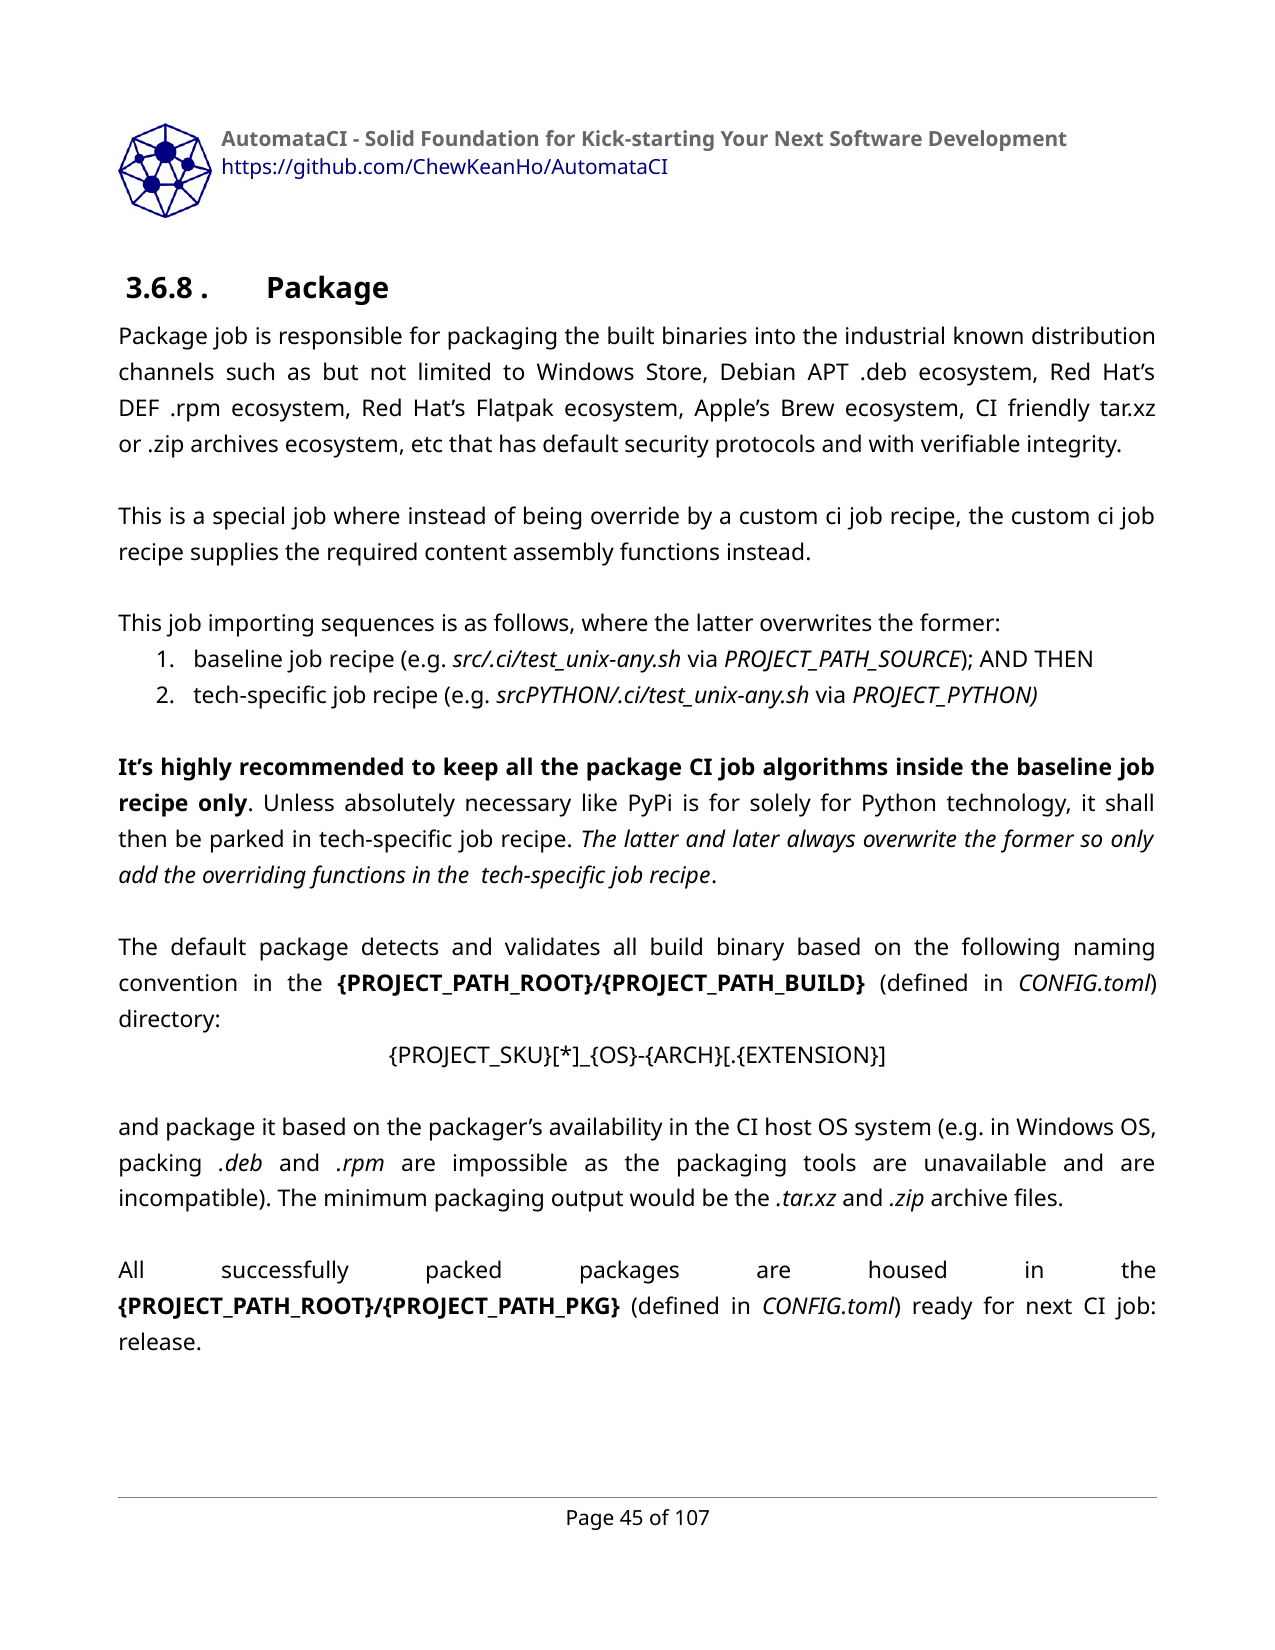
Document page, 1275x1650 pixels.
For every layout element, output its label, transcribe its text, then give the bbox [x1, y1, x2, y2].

text This job importing sequences is as follows, where the latter overwrites the former: [118, 607, 1157, 639]
text The default package detects and validates all build binary based on the following naming convention in the {PROJECT_PATH_ROOT}/{PROJECT_PATH_BUILD} (defined in CONFIG.toml) directory: [118, 931, 1157, 1034]
subtitle Package [118, 267, 1157, 307]
text It’s highly recommended to keep all the package CI job algorithms inside the baseline job recipe only. Unless absolutely necessary like PyPi is for solely for Python technology, it shall then be parked in tech-specific job recipe. The latter and later always overwrite the former so only add the overriding functions in the tech-specific job recipe. [118, 751, 1157, 890]
text {PROJECT_SKU}[*]_{OS}-{ARCH}[.{EXTENSION}] [118, 1039, 1157, 1070]
list baseline job recipe (e.g. src/.ci/test_unix-any.sh via PROJECT_PATH_SOURCE); AND THEN [156, 643, 1157, 674]
text Package job is responsible for packaging the built binaries into the industrial known distribution channels such as but not limited to Windows Store, Debian APT .deb ecosystem, Red Hat’s DEF .rpm ecosystem, Red Hat’s Flatpak ecosystem, Apple’s Brew ecosystem, CI friendly tar.xz or .zip archives ecosystem, etc that has default security protocols and with verifiable integrity. [118, 320, 1157, 459]
picture [118, 123, 212, 218]
text All successfully packed packages are housed in the {PROJECT_PATH_ROOT}/{PROJECT_PATH_PKG} (defined in CONFIG.toml) ready for next CI job: release. [118, 1254, 1157, 1357]
list tech-specific job recipe (e.g. srcPYTHON/.ci/test_unix-any.sh via PROJECT_PYTHON) [156, 679, 1157, 711]
text This is a special job where instead of being override by a custom ci job recipe, the custom ci job recipe supplies the required content assembly functions instead. [118, 499, 1157, 567]
text and package it based on the packager’s availability in the CI host OS system (e.g. in Windows OS, packing .deb and .rpm are impossible as the packaging tools are unavailable and are incompatible). The minimum packaging output would be the .tar.xz and .zip archive files. [118, 1111, 1157, 1214]
